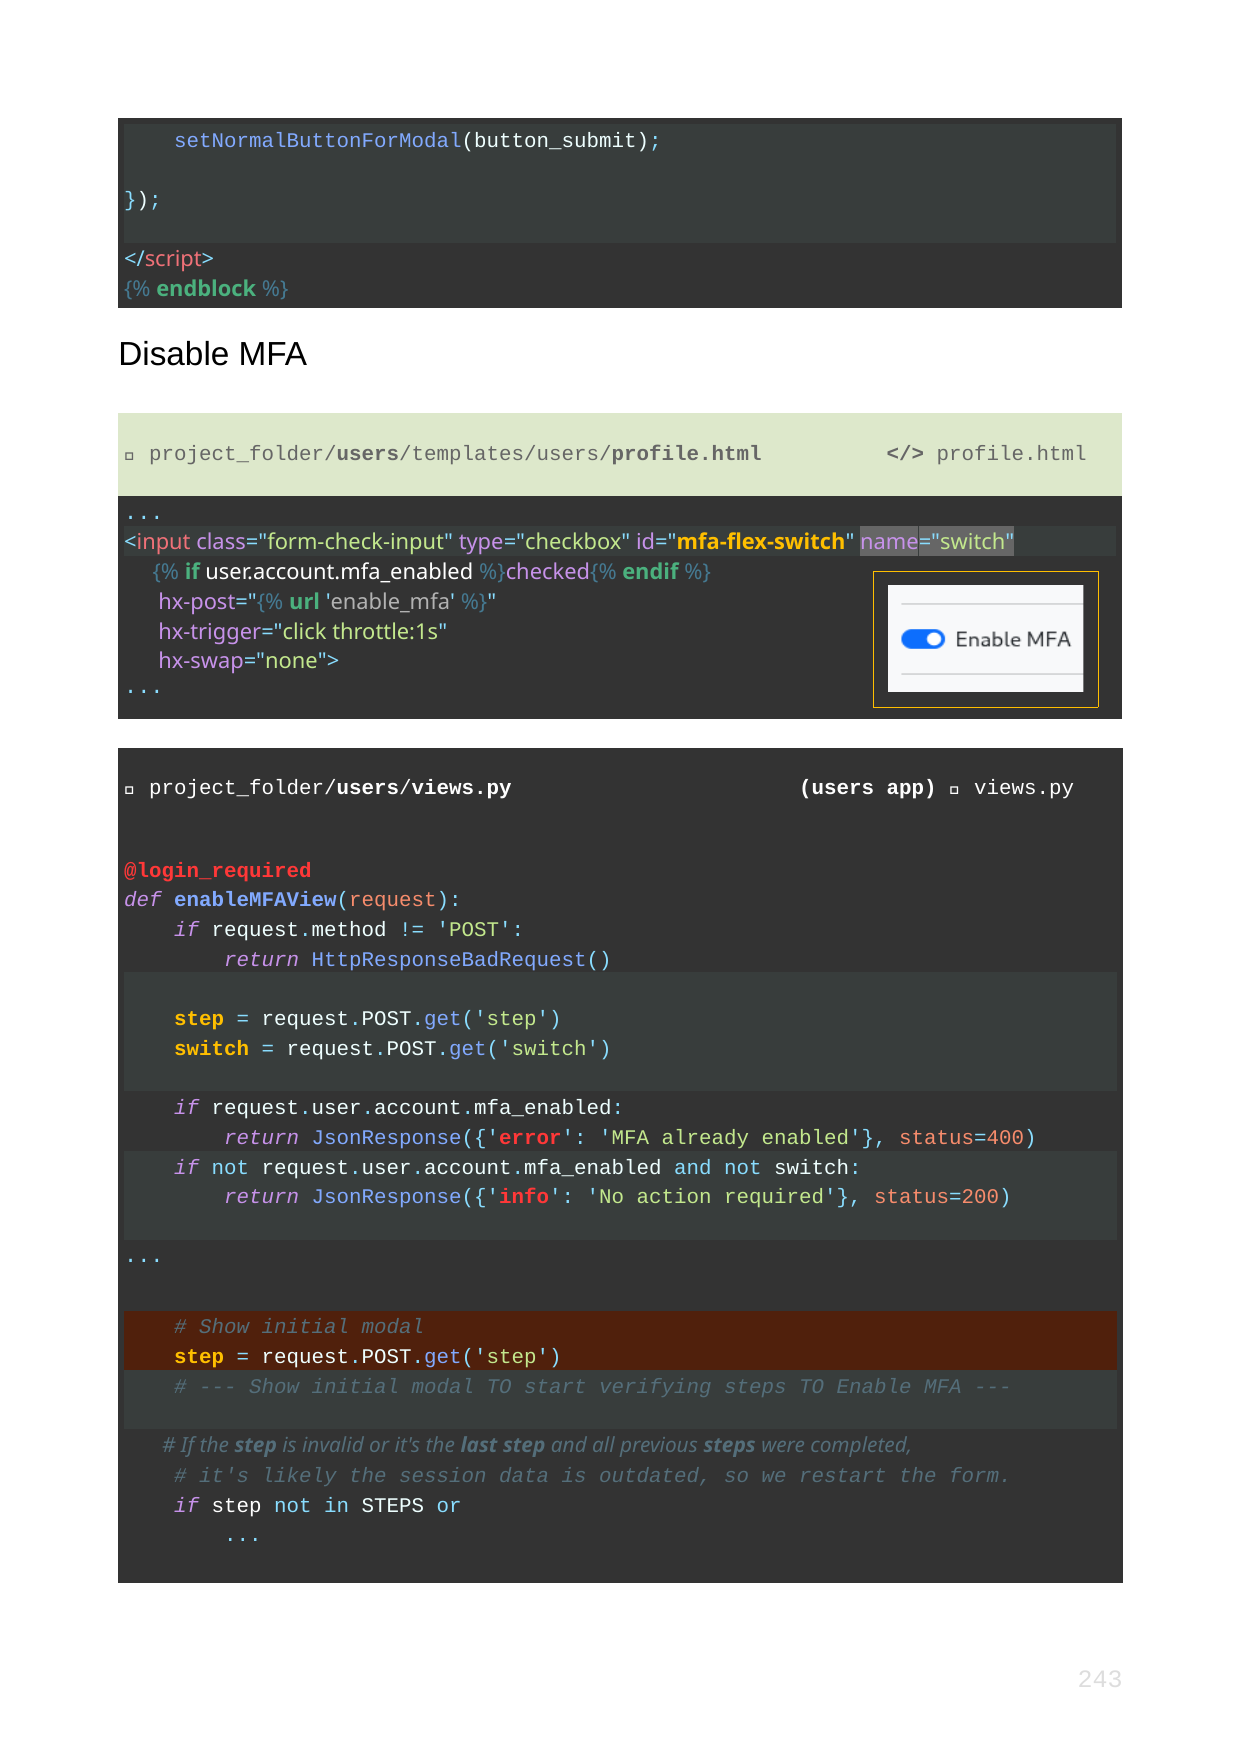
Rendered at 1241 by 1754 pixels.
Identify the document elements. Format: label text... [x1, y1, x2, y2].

picture [888, 585, 1084, 692]
subtitle Disable MFA [118, 334, 1122, 372]
table_cell # Show initial modal step = request.POST.get('step') # --- Show initial modal TO start verifying steps TO Enable MFA --- # If the step is invalid or it's the last step and all previous steps were completed, # it's likely the session data is outdated, so we restart the form. if step not in STEPS or ... [118, 1275, 1123, 1583]
table_cell setNormalButtonForModal(button_submit); }); </script> {% endblock %} [118, 118, 1122, 308]
table_cell ... <input class="form-check-input" type="checkbox" id="mfa-flex-switch" name="switch" {% if user.account.mfa_enabled %}checked{% endif %} hx-post="{% url 'enable_mfa' %}" hx-trigger="click throttle:1s" hx-swap="none"> ... [118, 496, 1122, 719]
table_cell @login_required def enableMFAView(request): if request.method != 'POST': return HttpResponseBadRequest() step = request.POST.get('step') switch = request.POST.get('switch') if request.user.account.mfa_enabled: return JsonResponse({'error': 'MFA already enabled'}, status=400) if not request.user.account.mfa_enabled and not switch: return JsonResponse({'info': 'No action required'}, status=200) ... [118, 830, 1123, 1275]
table_header 📝 project_folder/users/views.py (users app) 🐍 views.py [118, 748, 1123, 830]
table_header 📝 project_folder/users/templates/users/profile.html </> profile.html [118, 413, 1122, 496]
